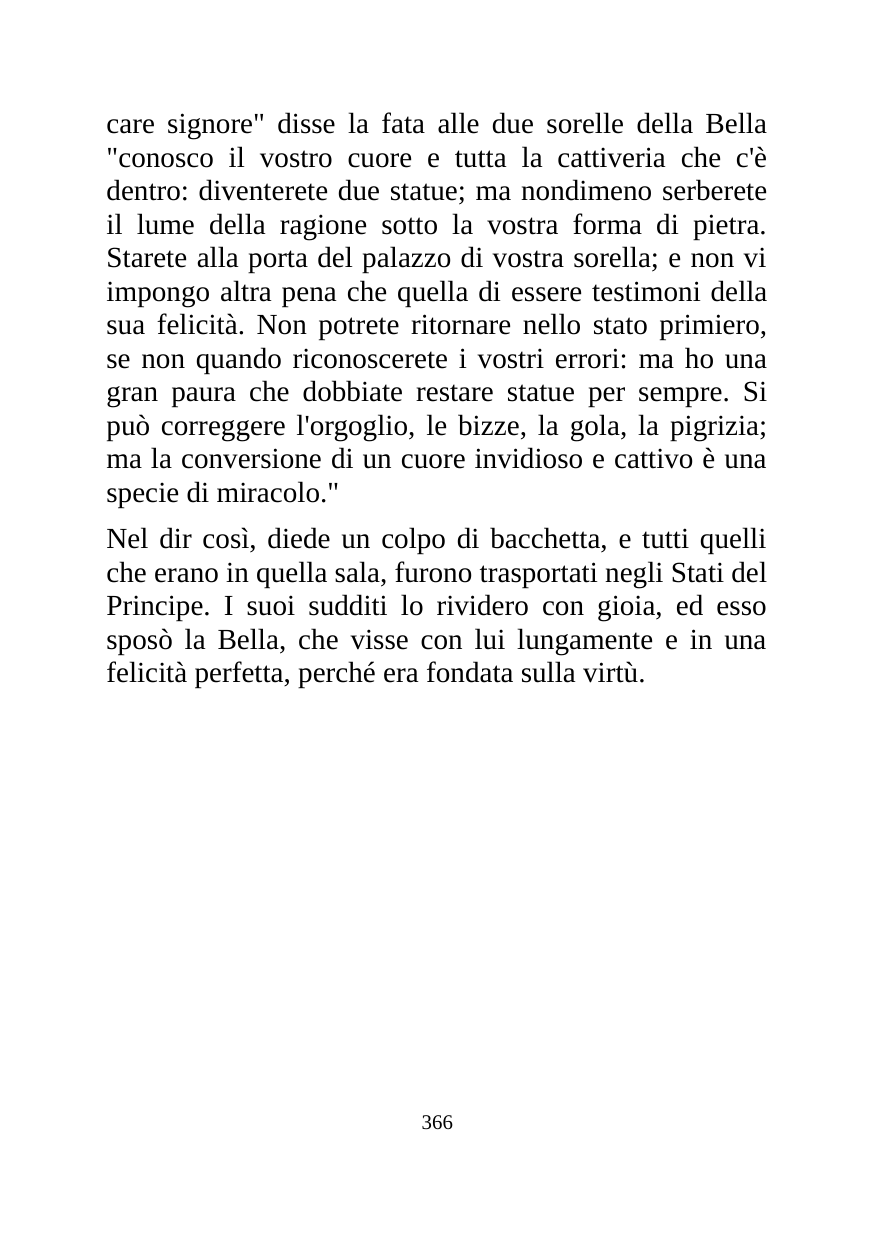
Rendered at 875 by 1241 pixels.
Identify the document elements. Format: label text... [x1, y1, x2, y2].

text Nel dir così, diede un colpo di bacchetta, e tutti quelli che erano in quella sala, furono trasportati negli Stati del Principe. I suoi sudditi lo rividero con gioia, ed esso sposò la Bella, che visse con lui lungamente e in una felicità perfetta, perché era fondata sulla virtù. [106, 521, 768, 689]
text care signore" disse la fata alle due sorelle della Bella "conosco il vostro cuore e tutta la cattiveria che c'è dentro: diventerete due statue; ma nondimeno serberete il lume della ragione sotto la vostra forma di pietra. Starete alla porta del palazzo di vostra sorella; e non vi impongo altra pena che quella di essere testimoni della sua felicità. Non potrete ritornare nello stato primiero, se non quando riconoscerete i vostri errori: ma ho una gran paura che dobbiate restare statue per sempre. Si può correggere l'orgoglio, le bizze, la gola, la pigrizia; ma la conversione di un cuore invidioso e cattivo è una specie di miracolo." [106, 106, 768, 509]
